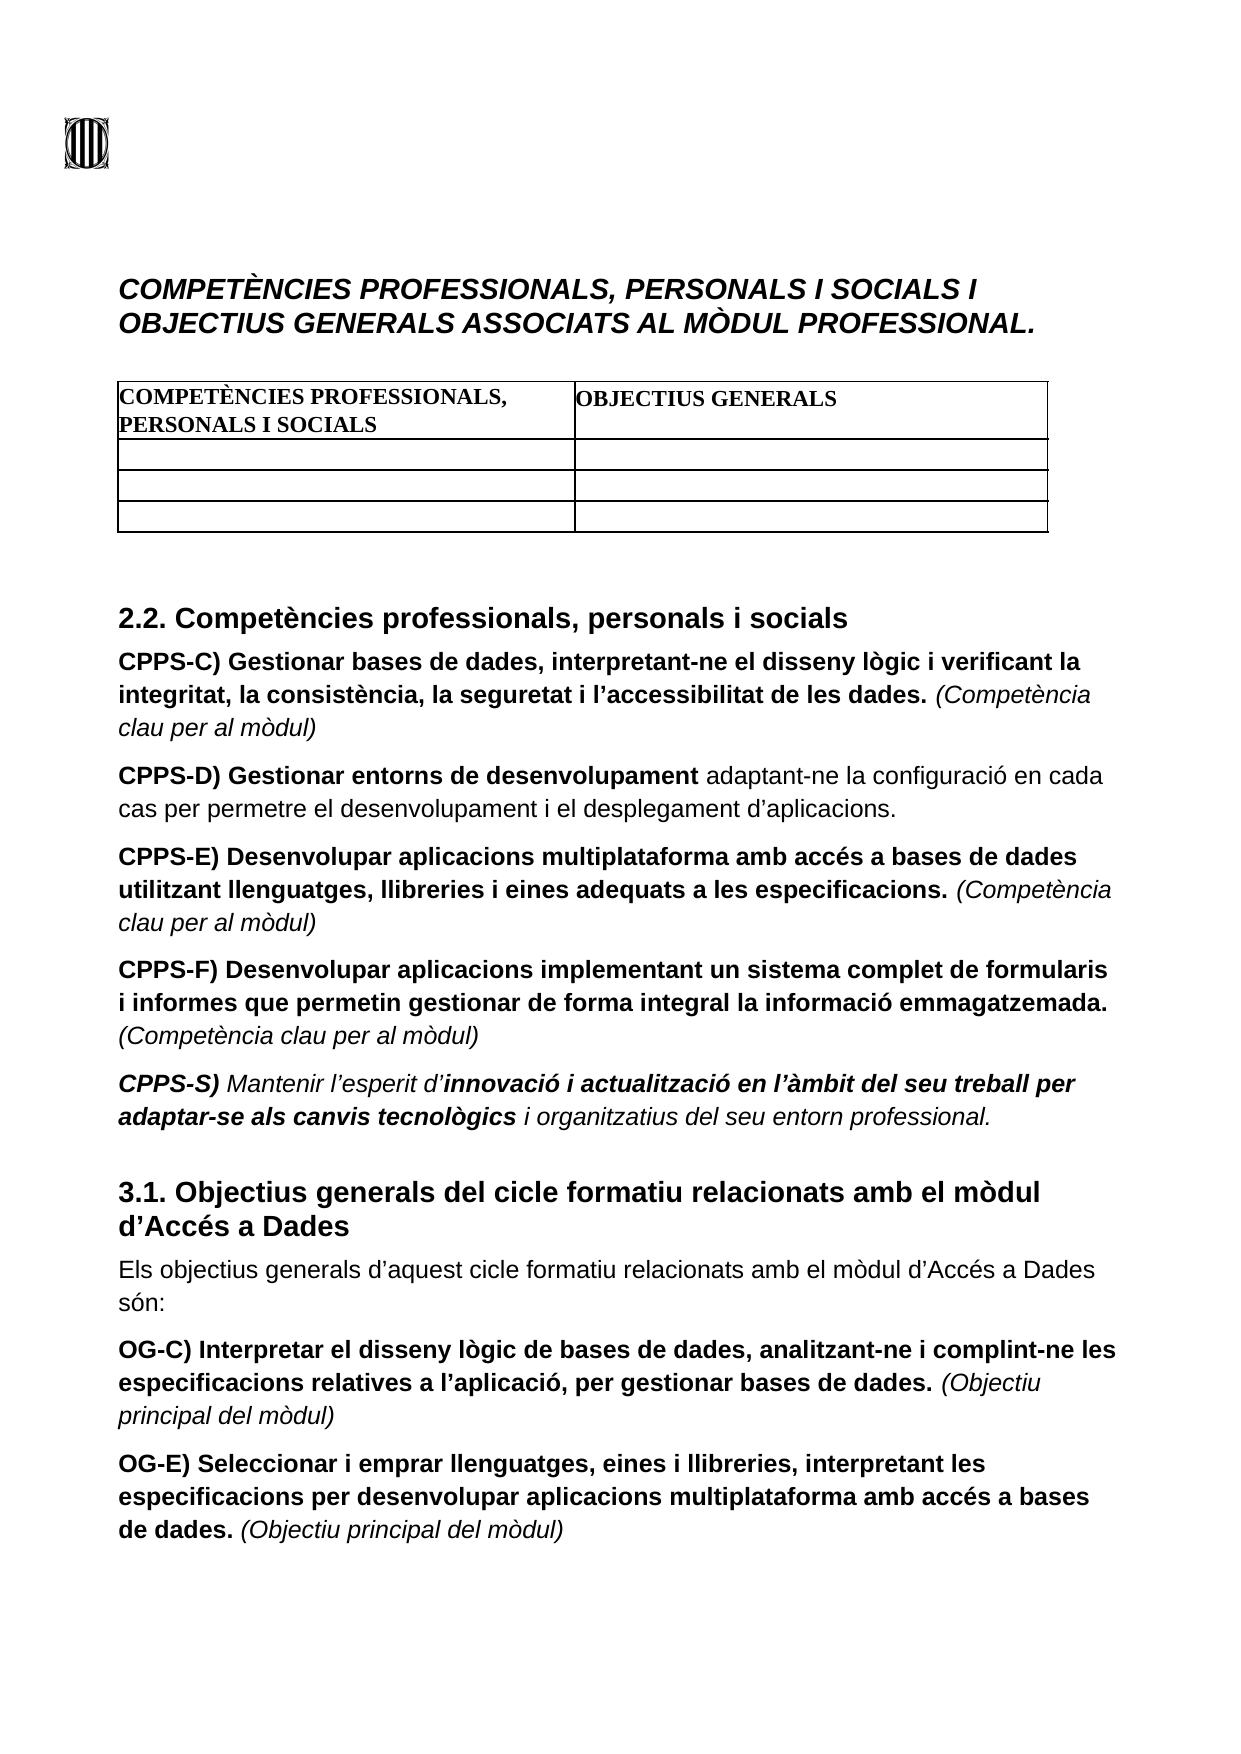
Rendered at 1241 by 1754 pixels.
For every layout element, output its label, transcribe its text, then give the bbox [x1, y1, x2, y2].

text CPPS-E) Desenvolupar aplicacions multiplataforma amb accés a bases de dades utilitzant llenguatges, llibreries i eines adequats a les especificacions. (Competència clau per al mòdul) [118, 842, 1122, 936]
text Els objectius generals d’aquest cicle formatiu relacionats amb el mòdul d’Accés a Dades són: [118, 1254, 1122, 1316]
table_cell [576, 440, 1047, 469]
table_cell [119, 471, 574, 500]
text CPPS-S) Mantenir l’esperit d’innovació i actualització en l’àmbit del seu treball per adaptar-se als canvis tecnològics i organitzatius del seu entorn professional. [118, 1069, 1122, 1131]
text CPPS-D) Gestionar entorns de desenvolupament adaptant-ne la configuració en cada cas per permetre el desenvolupament i el desplegament d’aplicacions. [118, 761, 1122, 823]
text OG-C) Interpretar el disseny lògic de bases de dades, analitzant-ne i complint-ne les especificacions relatives a l’aplicació, per gestionar bases de dades. (Objectiu principal del mòdul) [118, 1335, 1122, 1430]
table_cell [576, 471, 1047, 500]
table_cell [119, 440, 574, 469]
subtitle 3.1. Objectius generals del cicle formatiu relacionats amb el mòdul d’Accés a Dades [118, 1175, 1122, 1242]
text OG-E) Seleccionar i emprar llenguatges, eines i llibreries, interpretant les especificacions per desenvolupar aplicacions multiplataforma amb accés a bases de dades. (Objectiu principal del mòdul) [118, 1449, 1122, 1544]
subtitle COMPETÈNCIES PROFESSIONALS, PERSONALS I SOCIALS I OBJECTIUS GENERALS ASSOCIATS AL MÒDUL PROFESSIONAL. [118, 272, 1122, 339]
table_cell [119, 502, 574, 531]
text CPPS-F) Desenvolupar aplicacions implementant un sistema complet de formularis i informes que permetin gestionar de forma integral la informació emmagatzemada. (Competència clau per al mòdul) [118, 955, 1122, 1050]
picture [64, 117, 109, 169]
subtitle 2.2. Competències professionals, personals i socials [118, 601, 1122, 635]
table_header COMPETÈNCIES PROFESSIONALS, PERSONALS I SOCIALS [119, 382, 574, 438]
table_header OBJECTIUS GENERALS [576, 382, 1047, 438]
table_cell [576, 502, 1047, 531]
text CPPS-C) Gestionar bases de dades, interpretant-ne el disseny lògic i verificant la integritat, la consistència, la seguretat i l’accessibilitat de les dades. (Competència clau per al mòdul) [118, 647, 1122, 742]
